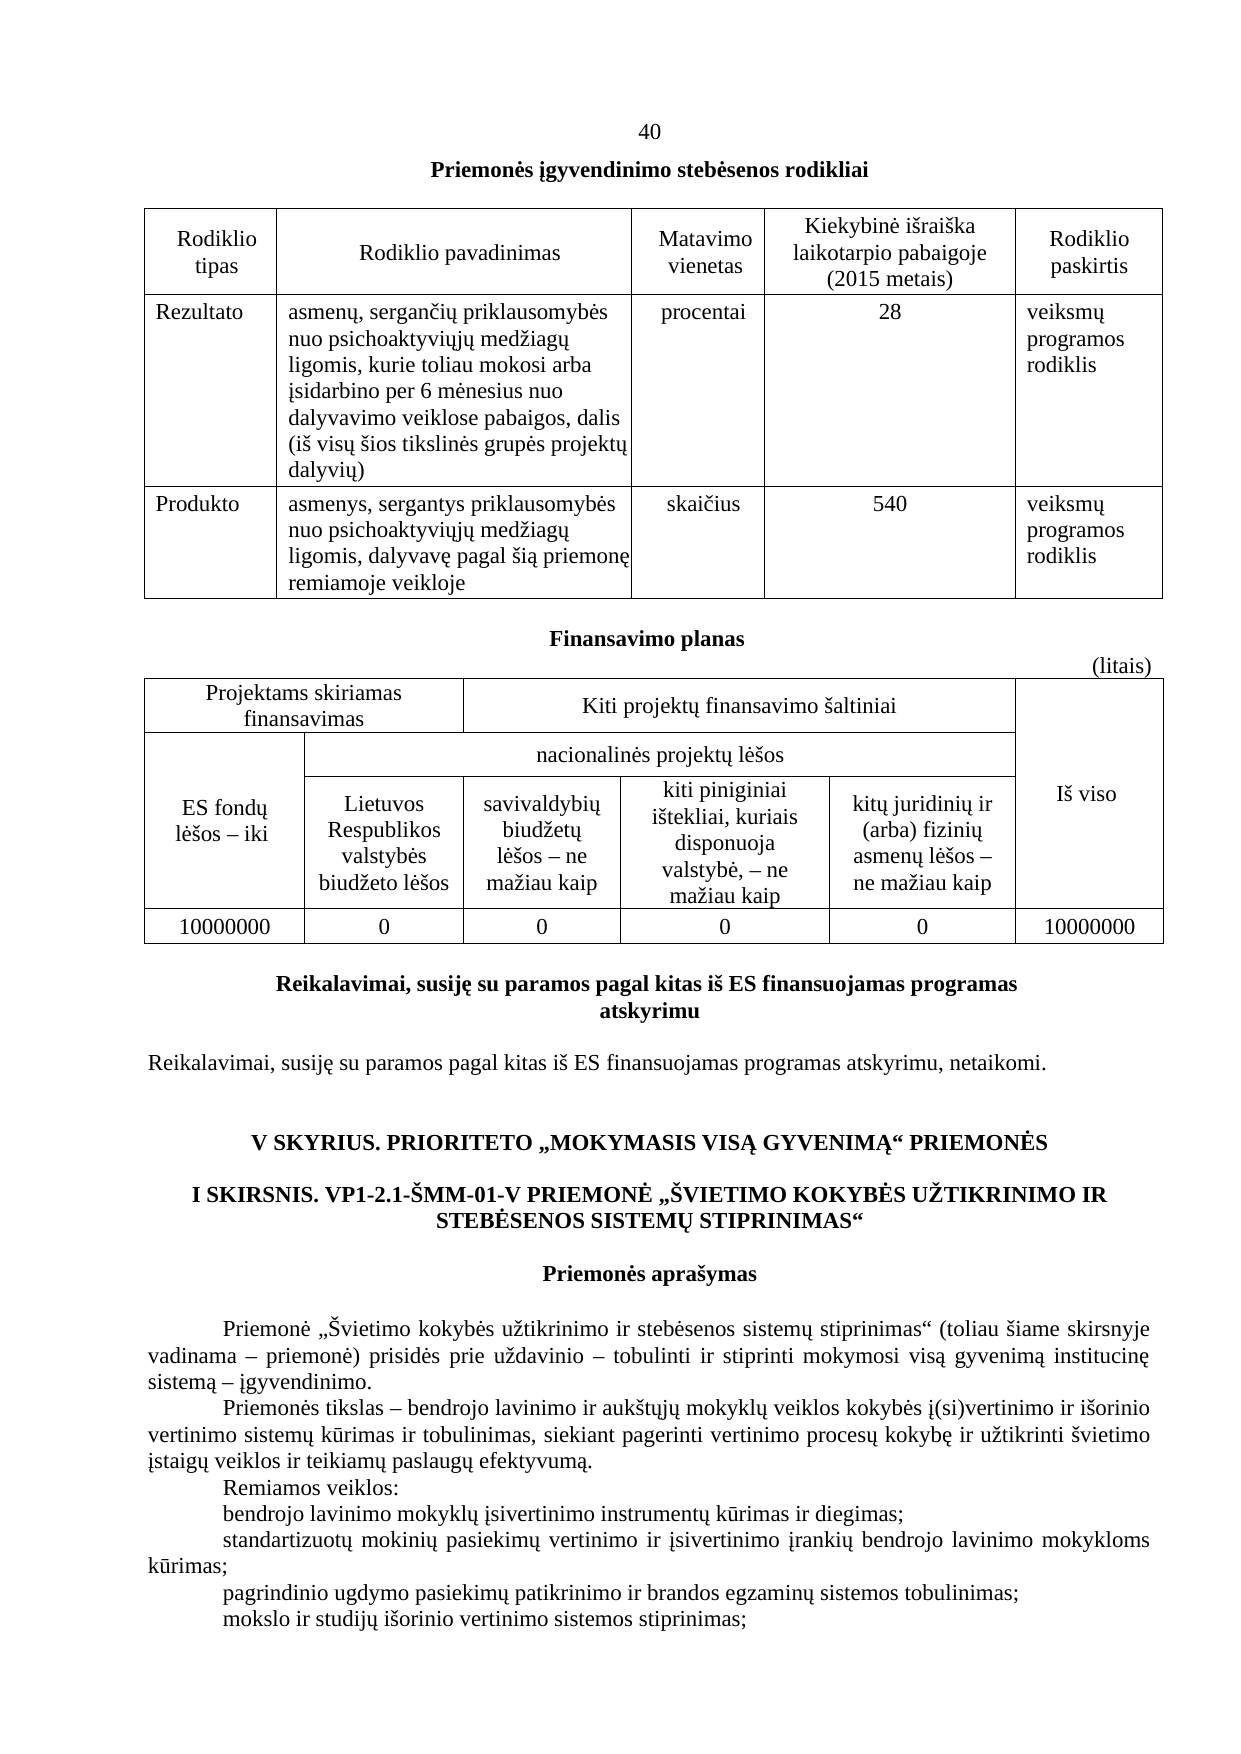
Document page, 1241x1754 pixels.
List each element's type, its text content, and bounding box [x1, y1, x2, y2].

table_cell skaičius [632, 487, 764, 598]
table_header Matavimo vienetas [632, 209, 764, 294]
text Priemonė „Švietimo kokybės užtikrinimo ir stebėsenos sistemų stiprinimas“ (toliau šiame skirsnyje vadinama – priemonė) prisidės prie uždavinio – tobulinti ir stiprinti mokymosi visą gyvenimą institucinę sistemą – įgyvendinimo. [148, 1315, 1152, 1394]
text pagrindinio ugdymo pasiekimų patikrinimo ir brandos egzaminų sistemos tobulinimas; [148, 1579, 1152, 1605]
table_cell 10000000 [1016, 909, 1163, 943]
table_cell 0 [621, 909, 829, 943]
table_cell ES fondų lėšos – iki [145, 733, 304, 908]
text (litais) [148, 652, 1152, 678]
table_header Projektams skiriamas finansavimas [145, 679, 463, 732]
subtitle V SKYRIUS. PRIORITETO „MOKYMASIS VISĄ GYVENIMĄ“ PRIEMONĖS [148, 1128, 1152, 1155]
table_cell veiksmų programos rodiklis [1016, 487, 1162, 598]
table_cell kiti piniginiai ištekliai, kuriais disponuoja valstybė, – ne mažiau kaip [621, 777, 829, 908]
text Priemonės tikslas – bendrojo lavinimo ir aukštųjų mokyklų veiklos kokybės į(si)vertinimo ir išorinio vertinimo sistemų kūrimas ir tobulinimas, siekiant pagerinti vertinimo procesų kokybę ir užtikrinti švietimo įstaigų veiklos ir teikiamų paslaugų efektyvumą. [148, 1394, 1152, 1473]
table_cell asmenys, sergantys priklausomybės nuo psichoaktyviųjų medžiagų ligomis, dalyvavę pagal šią priemonę remiamoje veikloje [277, 487, 631, 598]
table_header Kiekybinė išraiška laikotarpio pabaigoje (2015 metais) [765, 209, 1015, 294]
text bendrojo lavinimo mokyklų įsivertinimo instrumentų kūrimas ir diegimas; [148, 1500, 1152, 1526]
subtitle I SKIRSNIS. VP1-2.1-ŠMM-01-V PRIEMONĖ „ŠVIETIMO KOKYBĖS UŽTIKRINIMO IR STEBĖSENOS SISTEMŲ STIPRINIMAS“ [148, 1181, 1152, 1234]
text standartizuotų mokinių pasiekimų vertinimo ir įsivertinimo įrankių bendrojo lavinimo mokykloms kūrimas; [148, 1526, 1152, 1579]
table_cell 0 [830, 909, 1015, 943]
table_cell 0 [305, 909, 463, 943]
table_cell Rezultato [145, 295, 276, 486]
table_cell 0 [464, 909, 620, 943]
text Reikalavimai, susiję su paramos pagal kitas iš ES finansuojamas programas atskyrimu, netaikomi. [148, 1049, 1152, 1076]
table_cell 10000000 [145, 909, 304, 943]
text Remiamos veiklos: [148, 1473, 1152, 1500]
table_cell nacionalinės projektų lėšos [305, 733, 1015, 776]
text mokslo ir studijų išorinio vertinimo sistemos stiprinimas; [148, 1605, 1152, 1632]
table_header Kiti projektų finansavimo šaltiniai [464, 679, 1015, 732]
table_cell 28 [765, 295, 1015, 486]
table_cell 540 [765, 487, 1015, 598]
table_cell savivaldybių biudžetų lėšos – ne mažiau kaip [464, 777, 620, 908]
text Priemonės aprašymas [148, 1260, 1152, 1287]
table_cell Produkto [145, 487, 276, 598]
table_cell procentai [632, 295, 764, 486]
text Priemonės įgyvendinimo stebėsenos rodikliai [148, 156, 1152, 182]
table_cell kitų juridinių ir (arba) fizinių asmenų lėšos – ne mažiau kaip [830, 777, 1015, 908]
table_cell asmenų, sergančių priklausomybės nuo psichoaktyviųjų medžiagų ligomis, kurie toliau mokosi arba įsidarbino per 6 mėnesius nuo dalyvavimo veiklose pabaigos, dalis (iš visų šios tikslinės grupės projektų dalyvių) [277, 295, 631, 486]
table_cell Lietuvos Respublikos valstybės biudžeto lėšos [305, 777, 463, 908]
text Finansavimo planas [148, 625, 1152, 652]
table_header Rodiklio tipas [145, 209, 276, 294]
table_header Rodiklio pavadinimas [277, 209, 631, 294]
text Reikalavimai, susiję su paramos pagal kitas iš ES finansuojamas programas atskyrimu [148, 970, 1152, 1023]
table_header Rodiklio paskirtis [1016, 209, 1162, 294]
table_header Iš viso [1016, 679, 1163, 908]
table_cell veiksmų programos rodiklis [1016, 295, 1162, 486]
